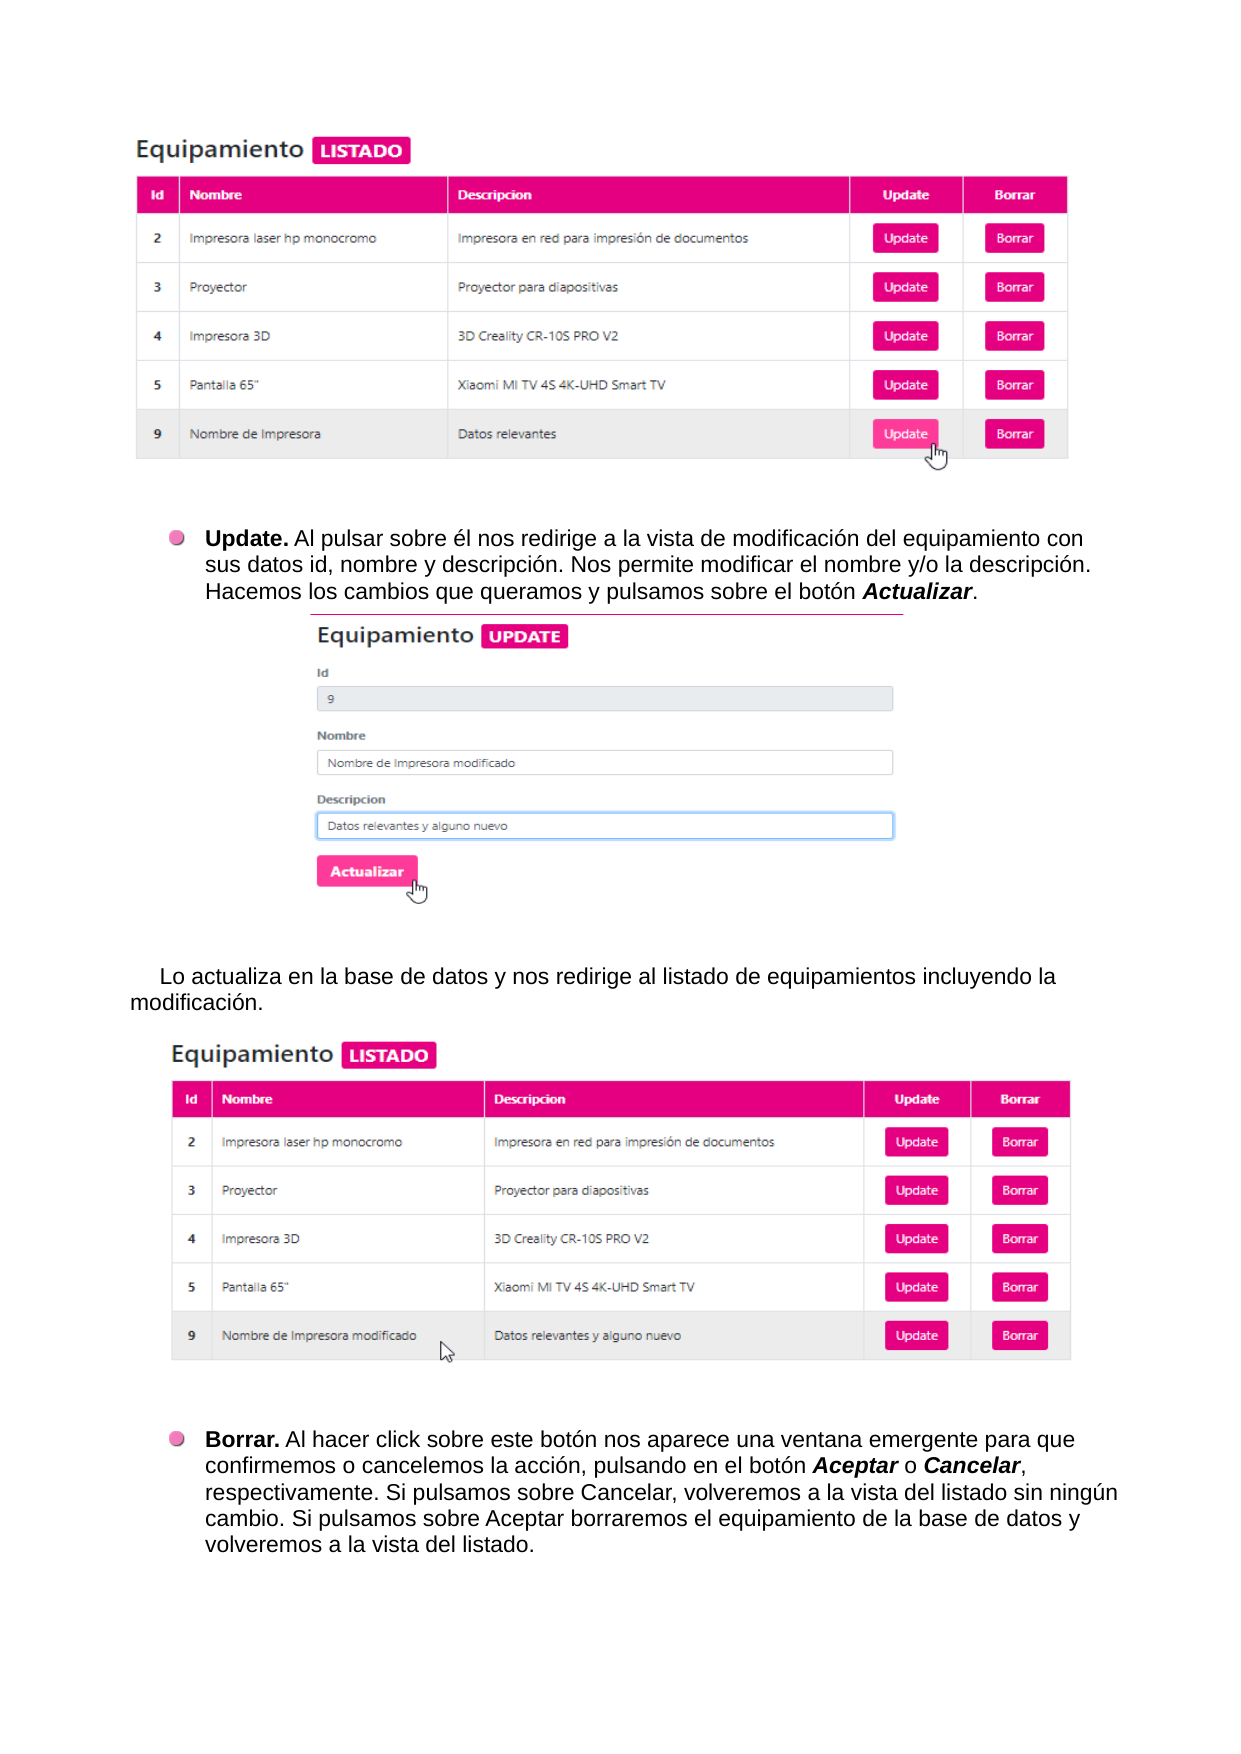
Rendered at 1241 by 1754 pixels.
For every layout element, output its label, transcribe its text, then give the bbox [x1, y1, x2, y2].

picture [163, 1036, 1080, 1376]
picture [168, 1430, 186, 1448]
text Lo actualiza en la base de datos y nos redirige al listado de equipamientos incluyendo la modificación. [130, 963, 1116, 1015]
picture [127, 130, 1076, 476]
picture [310, 614, 904, 913]
picture [168, 529, 186, 547]
list Borrar. Al hacer click sobre este botón nos aparece una ventana emergente para que confirmemos o cancelemos la acción, pulsando en el botón Aceptar o Cancelar, respectivamente. Si pulsamos sobre Cancelar, volveremos a la vista del listado sin ningún cambio. Si pulsamos sobre Aceptar borraremos el equipamiento de la base de datos y volveremos a la vista del listado. [167, 1426, 1122, 1558]
list Update. Al pulsar sobre él nos redirige a la vista de modificación del equipamiento con sus datos id, nombre y descripción. Nos permite modificar el nombre y/o la descripción. Hacemos los cambios que queramos y pulsamos sobre el botón Actualizar. [167, 525, 1122, 604]
